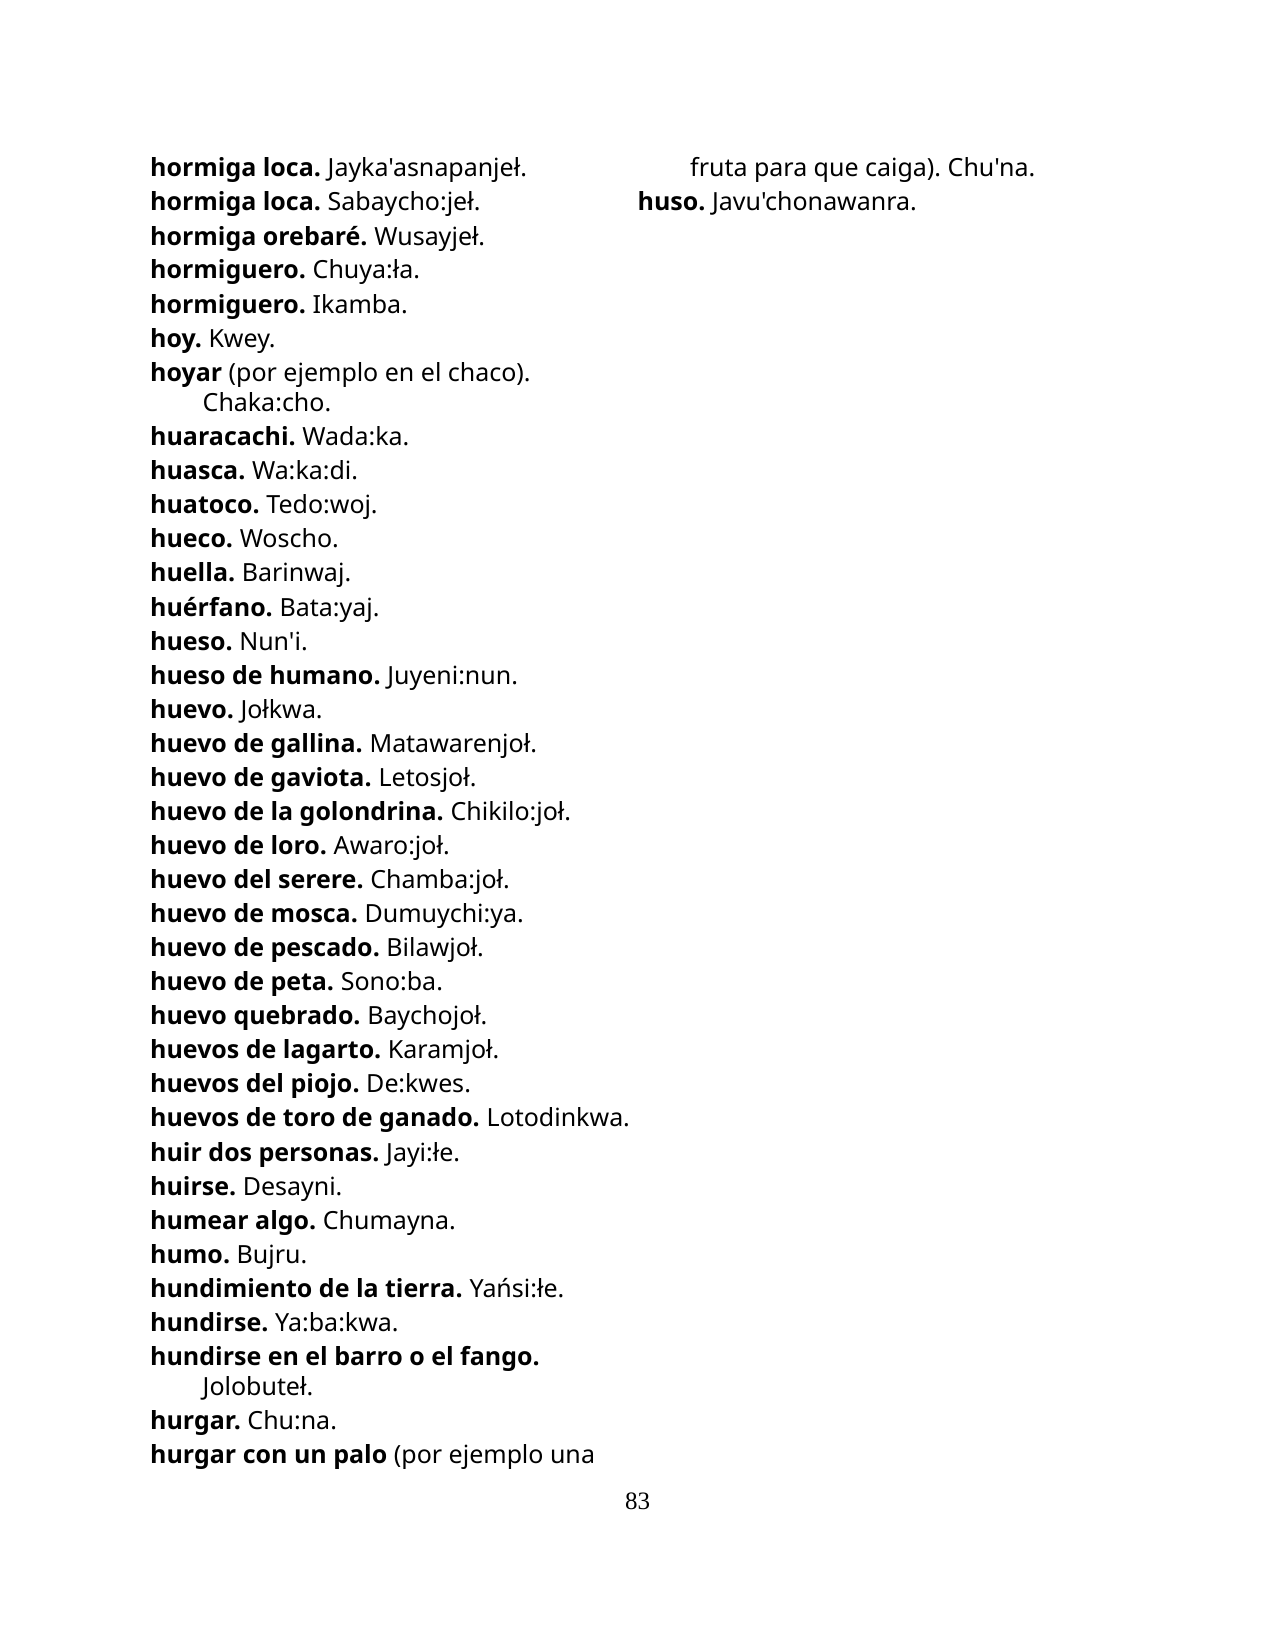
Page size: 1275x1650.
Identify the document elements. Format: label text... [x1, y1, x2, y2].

text huevo de mosca. Dumuychi:ya. [150, 896, 637, 930]
text hundimiento de la tierra. Yańsi:łe. [150, 1270, 637, 1304]
text hueco. Woscho. [150, 521, 637, 555]
text humear algo. Chumayna. [150, 1202, 637, 1236]
text hurgar con un palo (por ejemplo una [150, 1437, 637, 1471]
text hormiga loca. Jayka'asnapanjeł. [150, 150, 637, 184]
text hormiguero. Chuya:ła. [150, 252, 637, 286]
text hormiga orebaré. Wusayjeł. [150, 218, 637, 252]
text huevos de toro de ganado. Lotodinkwa. [150, 1100, 637, 1134]
text hundirse en el barro o el fango. Jolobuteł. [150, 1338, 637, 1403]
text huir dos personas. Jayi:łe. [150, 1134, 637, 1168]
text hoyar (por ejemplo en el chaco). Chaka:cho. [150, 354, 637, 419]
text huatoco. Tedo:woj. [150, 487, 637, 521]
text huevo de pescado. Bilawjoł. [150, 930, 637, 964]
text humo. Bujru. [150, 1236, 637, 1270]
text hundirse. Ya:ba:kwa. [150, 1304, 637, 1338]
text huevo del serere. Chamba:joł. [150, 862, 637, 896]
text huevo de la golondrina. Chikilo:joł. [150, 793, 637, 828]
text hurgar. Chu:na. [150, 1403, 637, 1437]
text huella. Barinwaj. [150, 555, 637, 589]
text huso. Javu'chonawanra. [637, 184, 1125, 218]
text huevos del piojo. De:kwes. [150, 1066, 637, 1100]
text hormiga loca. Sabaycho:jeł. [150, 184, 637, 218]
text huevo. Jołkwa. [150, 691, 637, 725]
text fruta para que caiga). Chu'na. [637, 150, 1125, 184]
text hueso. Nun'i. [150, 623, 637, 657]
text huérfano. Bata:yaj. [150, 589, 637, 623]
text huasca. Wa:ka:di. [150, 453, 637, 487]
text huaracachi. Wada:ka. [150, 419, 637, 453]
text huevo de peta. Sono:ba. [150, 964, 637, 998]
text huirse. Desayni. [150, 1168, 637, 1202]
text huevo quebrado. Baychojoł. [150, 998, 637, 1032]
text hueso de humano. Juyeni:nun. [150, 657, 637, 691]
text hoy. Kwey. [150, 320, 637, 354]
text huevo de loro. Awaro:joł. [150, 828, 637, 862]
text huevo de gallina. Matawarenjoł. [150, 725, 637, 759]
text hormiguero. Ikamba. [150, 286, 637, 320]
text huevo de gaviota. Letosjoł. [150, 759, 637, 793]
text huevos de lagarto. Karamjoł. [150, 1032, 637, 1066]
